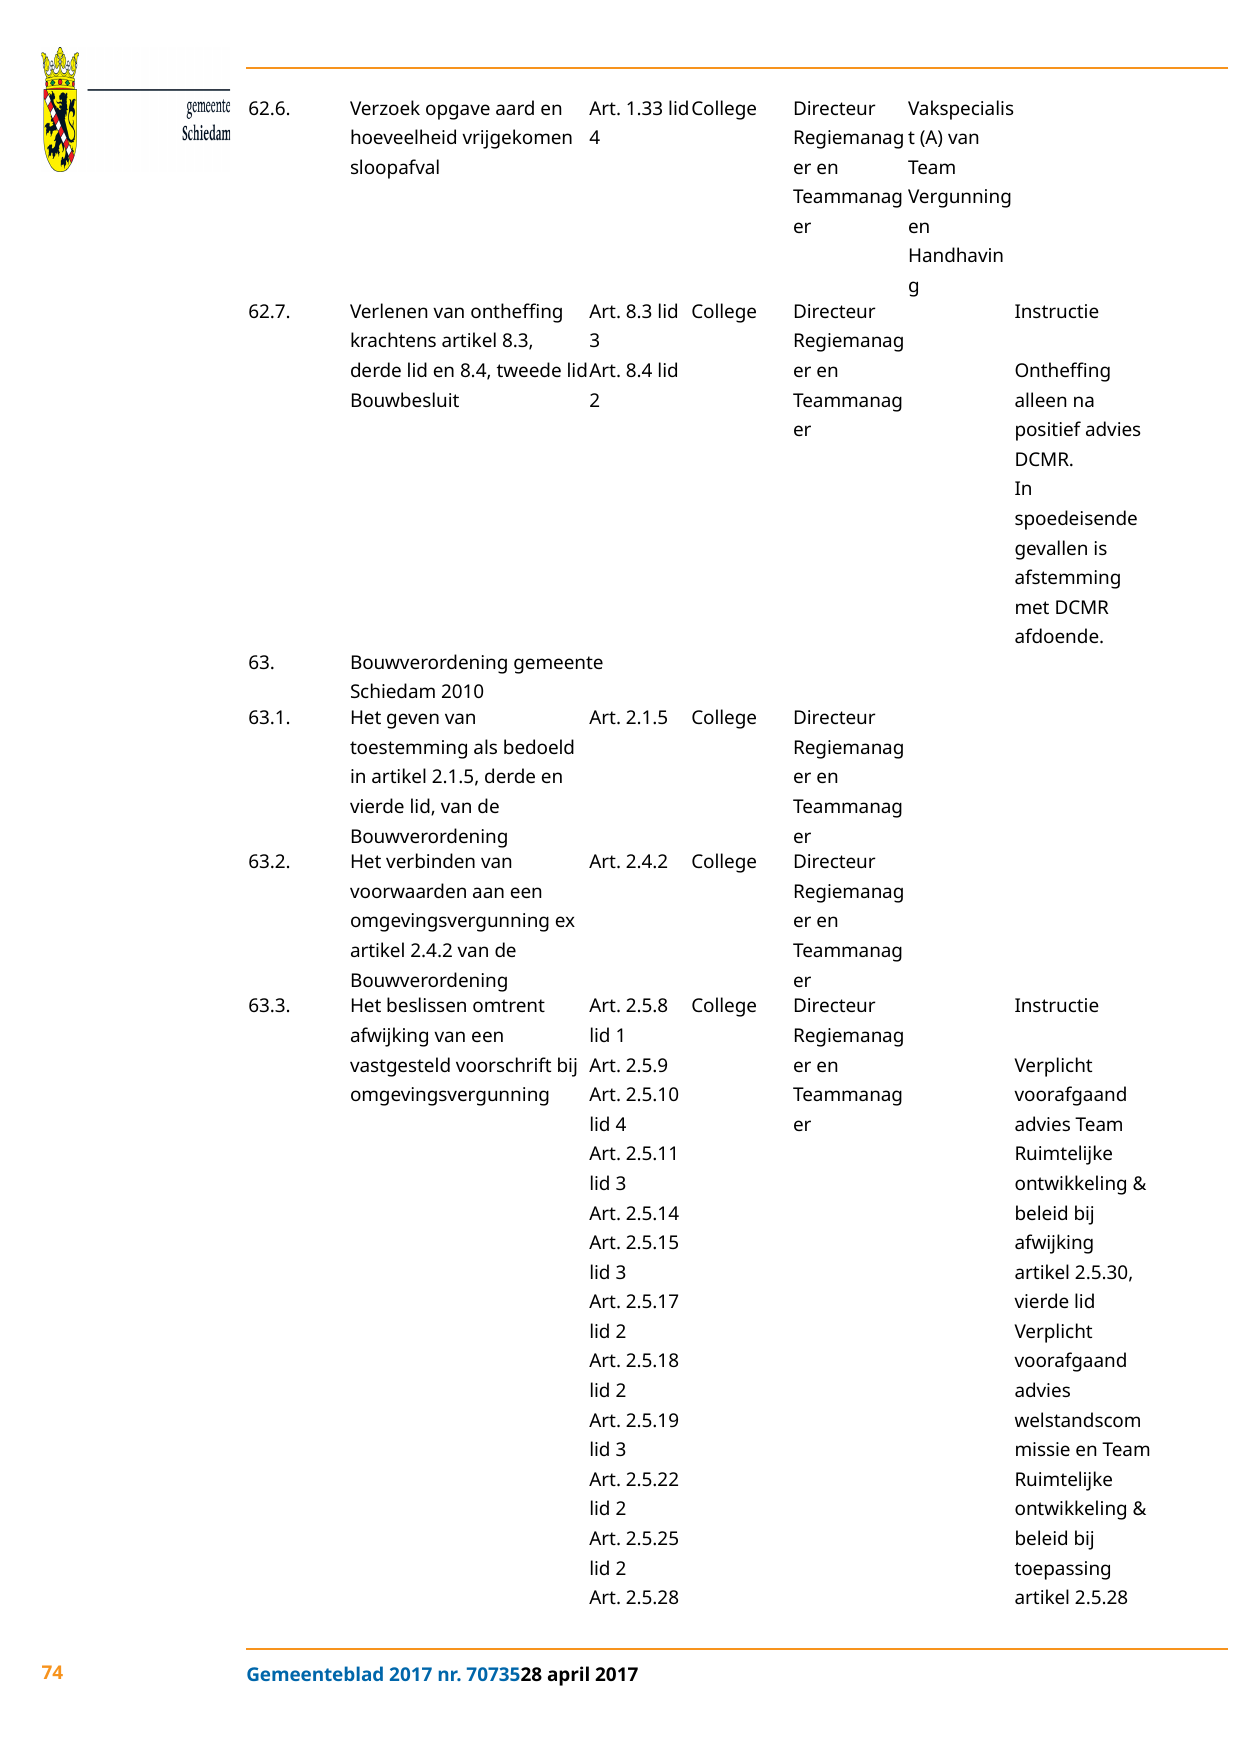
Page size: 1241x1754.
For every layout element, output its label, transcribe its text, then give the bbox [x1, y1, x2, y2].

table_cell 63.3. [248, 993, 350, 1610]
table_cell [908, 993, 1014, 1610]
table_cell Directeur Regiemanager en Teammanager [793, 95, 908, 298]
table_cell Vakspecialist (A) van Team Vergunning en Handhaving [908, 95, 1014, 298]
table_cell [1014, 95, 1152, 298]
table_cell Directeur Regiemanager en Teammanager [793, 298, 908, 649]
table_cell [1014, 849, 1152, 993]
table_cell College [691, 298, 793, 649]
table_cell Het geven van toestemming als bedoeld in artikel 2.1.5, derde en vierde lid, van de Bouwverordening [350, 705, 589, 848]
table_cell [908, 649, 1014, 704]
table_cell Art. 2.4.2 [589, 849, 691, 993]
table_cell 63. [248, 649, 350, 704]
table_cell [1014, 705, 1152, 848]
table_cell Directeur Regiemanager en Teammanager [793, 705, 908, 848]
table_cell Instructie Verplicht voorafgaand advies Team Ruimtelijke ontwikkeling & beleid bij afwijking artikel 2.5.30, vierde lid Verplicht voorafgaand advies welstandscommissie en Team Ruimtelijke ontwikkeling & beleid bij toepassing artikel 2.5.28 [1014, 993, 1152, 1610]
table_cell 62.7. [248, 298, 350, 649]
table_cell College [691, 95, 793, 298]
table_cell Directeur Regiemanager en Teammanager [793, 849, 908, 993]
picture [41, 47, 231, 172]
table_cell Art. 2.1.5 [589, 705, 691, 848]
table_cell 63.1. [248, 705, 350, 848]
table_cell 63.2. [248, 849, 350, 993]
table_cell [1014, 649, 1152, 704]
table_cell Verzoek opgave aard en hoeveelheid vrijgekomen sloopafval [350, 95, 589, 298]
table_cell College [691, 993, 793, 1610]
table_cell Art. 1.33 lid 4 [589, 95, 691, 298]
table_cell Verlenen van ontheffing krachtens artikel 8.3, derde lid en 8.4, tweede lid Bouwbesluit [350, 298, 589, 649]
table_cell Instructie Ontheffing alleen na positief advies DCMR. In spoedeisende gevallen is afstemming met DCMR afdoende. [1014, 298, 1152, 649]
table_cell Art. 2.5.8 lid 1 Art. 2.5.9 Art. 2.5.10 lid 4 Art. 2.5.11 lid 3 Art. 2.5.14 Art. 2.5.15 lid 3 Art. 2.5.17 lid 2 Art. 2.5.18 lid 2 Art. 2.5.19 lid 3 Art. 2.5.22 lid 2 Art. 2.5.25 lid 2 Art. 2.5.28 [589, 993, 691, 1610]
table_cell [908, 298, 1014, 649]
table_cell Bouwverordening gemeente Schiedam 2010 [350, 649, 691, 704]
table_cell 62.6. [248, 95, 350, 298]
table_cell Het verbinden van voorwaarden aan een omgevingsvergunning ex artikel 2.4.2 van de Bouwverordening [350, 849, 589, 993]
table_cell Directeur Regiemanager en Teammanager [793, 993, 908, 1610]
table_cell [908, 705, 1014, 848]
table_cell [908, 849, 1014, 993]
table_cell [793, 649, 908, 704]
table_cell College [691, 705, 793, 848]
table_cell [691, 649, 793, 704]
table_cell Art. 8.3 lid 3 Art. 8.4 lid 2 [589, 298, 691, 649]
table_cell Het beslissen omtrent afwijking van een vastgesteld voorschrift bij omgevingsvergunning [350, 993, 589, 1610]
table_cell College [691, 849, 793, 993]
